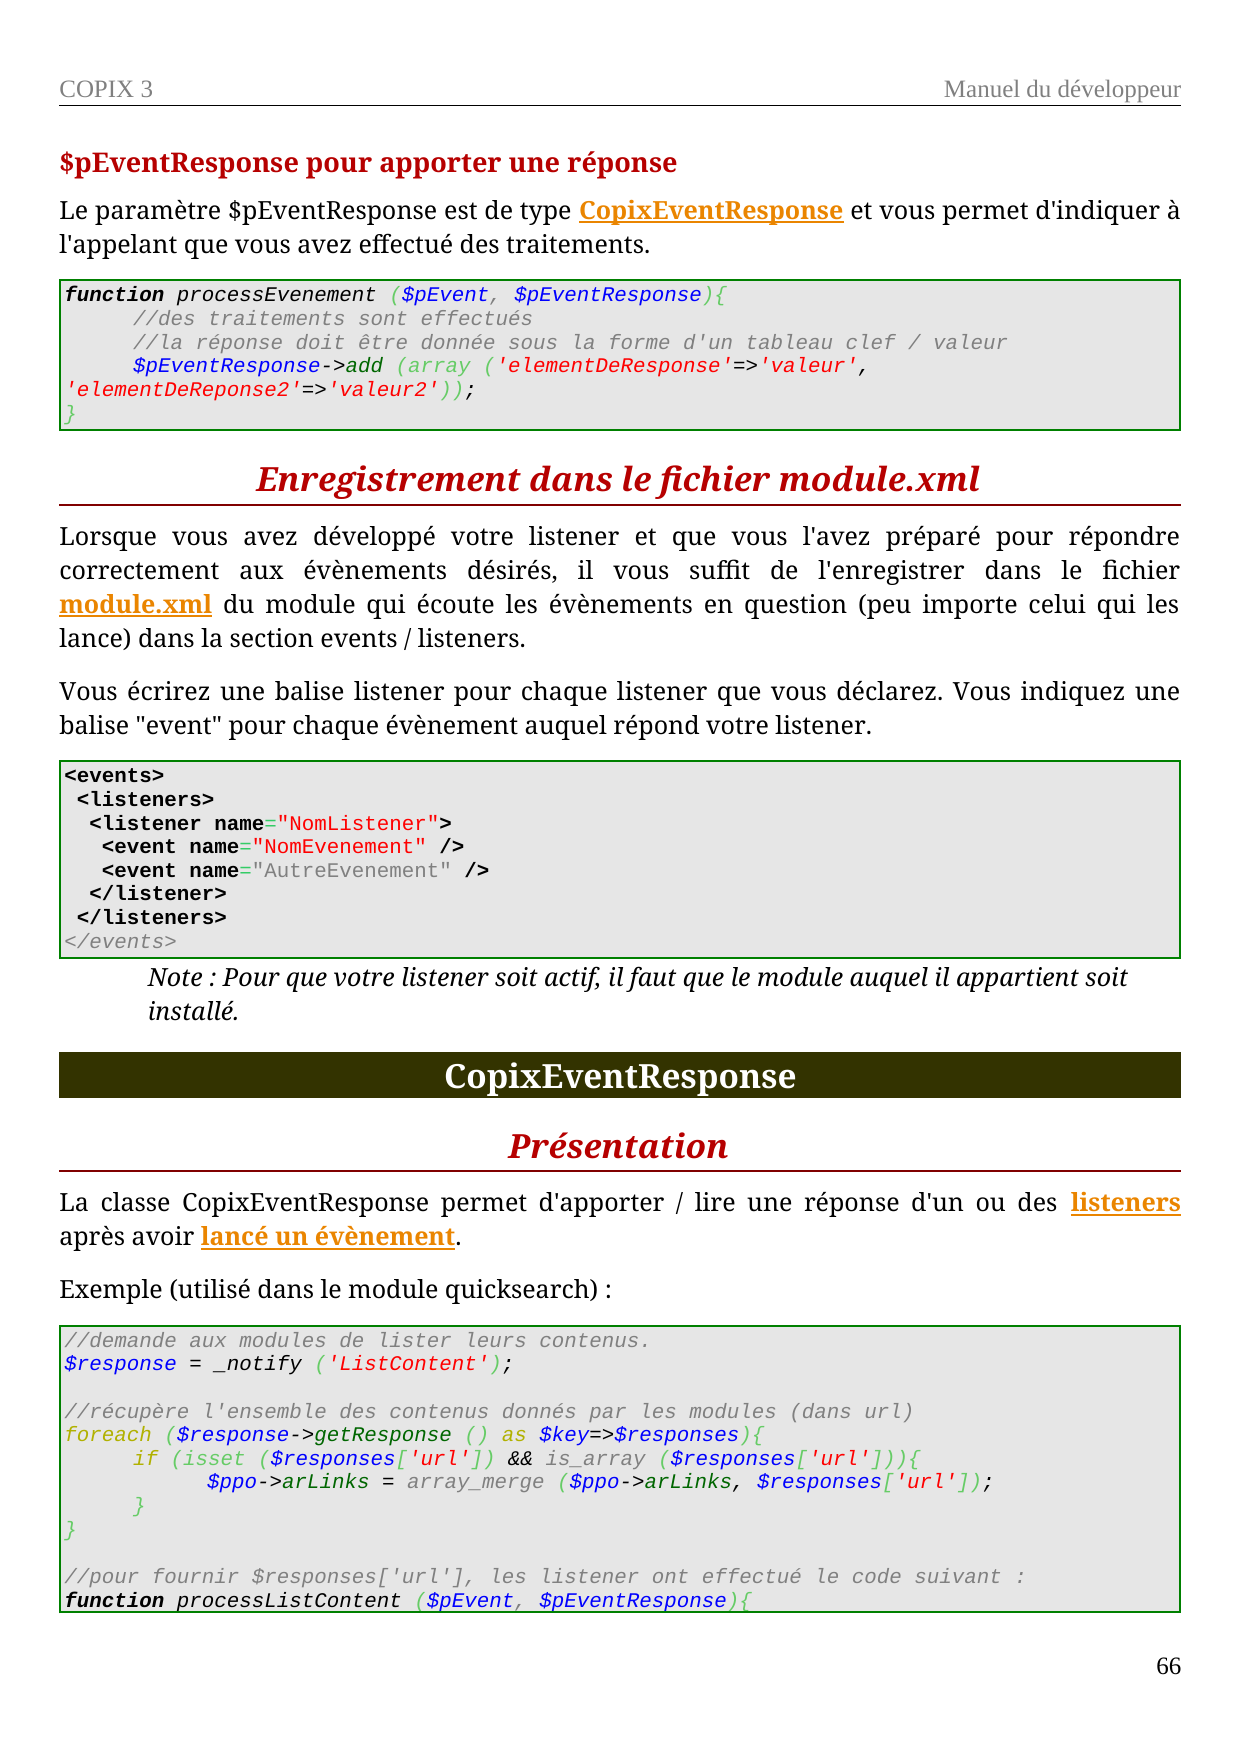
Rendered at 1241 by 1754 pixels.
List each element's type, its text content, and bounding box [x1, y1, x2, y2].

text $response = _notify ('ListContent'); [61, 1348, 1179, 1372]
text foreach ($response->getResponse () as $key=>$responses){ [61, 1419, 1179, 1443]
text //des traitements sont effectués [61, 303, 1179, 327]
text Vous écrirez une balise listener pour chaque listener que vous déclarez. Vous indiquez une balise "event" pour chaque évènement auquel répond votre listener. [59, 673, 1181, 741]
text Le paramètre $pEventResponse est de type CopixEventResponse et vous permet d'indiquer à l'appelant que vous avez effectué des traitements. [59, 192, 1181, 261]
text //récupère l'ensemble des contenus donnés par les modules (dans url) [61, 1396, 1179, 1419]
text <events> [61, 762, 1179, 784]
text } [61, 1490, 1179, 1514]
text //pour fournir $responses['url'], les listener ont effectué le code suivant : [61, 1561, 1179, 1585]
text La classe CopixEventResponse permet d'apporter / lire une réponse d'un ou des listeners après avoir lancé un évènement. [59, 1185, 1181, 1253]
text $ppo->arLinks = array_merge ($ppo->arLinks, $responses['url']); [61, 1467, 1179, 1490]
text function processEvenement ($pEvent, $pEventResponse){ [61, 281, 1179, 303]
subtitle Présentation [59, 1123, 1181, 1170]
text function processListContent ($pEvent, $pEventResponse){ [61, 1585, 1179, 1611]
subtitle $pEventResponse pour apporter une réponse [59, 143, 1181, 180]
text $pEventResponse->add (array ('elementDeResponse'=>'valeur', 'elementDeReponse2'=>'valeur2')); [61, 350, 1179, 398]
text Exemple (utilisé dans le module quicksearch) : [59, 1272, 1181, 1306]
text <event name="NomEvenement" /> [61, 831, 1179, 855]
text //la réponse doit être donnée sous la forme d'un tableau clef / valeur [61, 327, 1179, 350]
text if (isset ($responses['url']) && is_array ($responses['url'])){ [61, 1443, 1179, 1467]
text //demande aux modules de lister leurs contenus. [61, 1327, 1179, 1348]
text Lorsque vous avez développé votre listener et que vous l'avez préparé pour répondre correctement aux évènements désirés, il vous suffit de l'enregistrer dans le fichier module.xml du module qui écoute les évènements en question (peu importe celui qui les lance) dans la section events / listeners. [59, 518, 1181, 654]
text </events> [61, 926, 1179, 957]
subtitle CopixEventResponse [59, 1052, 1181, 1098]
text } [61, 398, 1179, 429]
text </listener> [61, 878, 1179, 902]
text <event name="AutreEvenement" /> [61, 855, 1179, 878]
text } [61, 1514, 1179, 1537]
text </listeners> [61, 902, 1179, 926]
text Note : Pour que votre listener soit actif, il faut que le module auquel il appartient soit installé. [148, 959, 1181, 1027]
subtitle Enregistrement dans le fichier module.xml [59, 456, 1181, 504]
text <listeners> [61, 784, 1179, 807]
text <listener name="NomListener"> [61, 807, 1179, 831]
